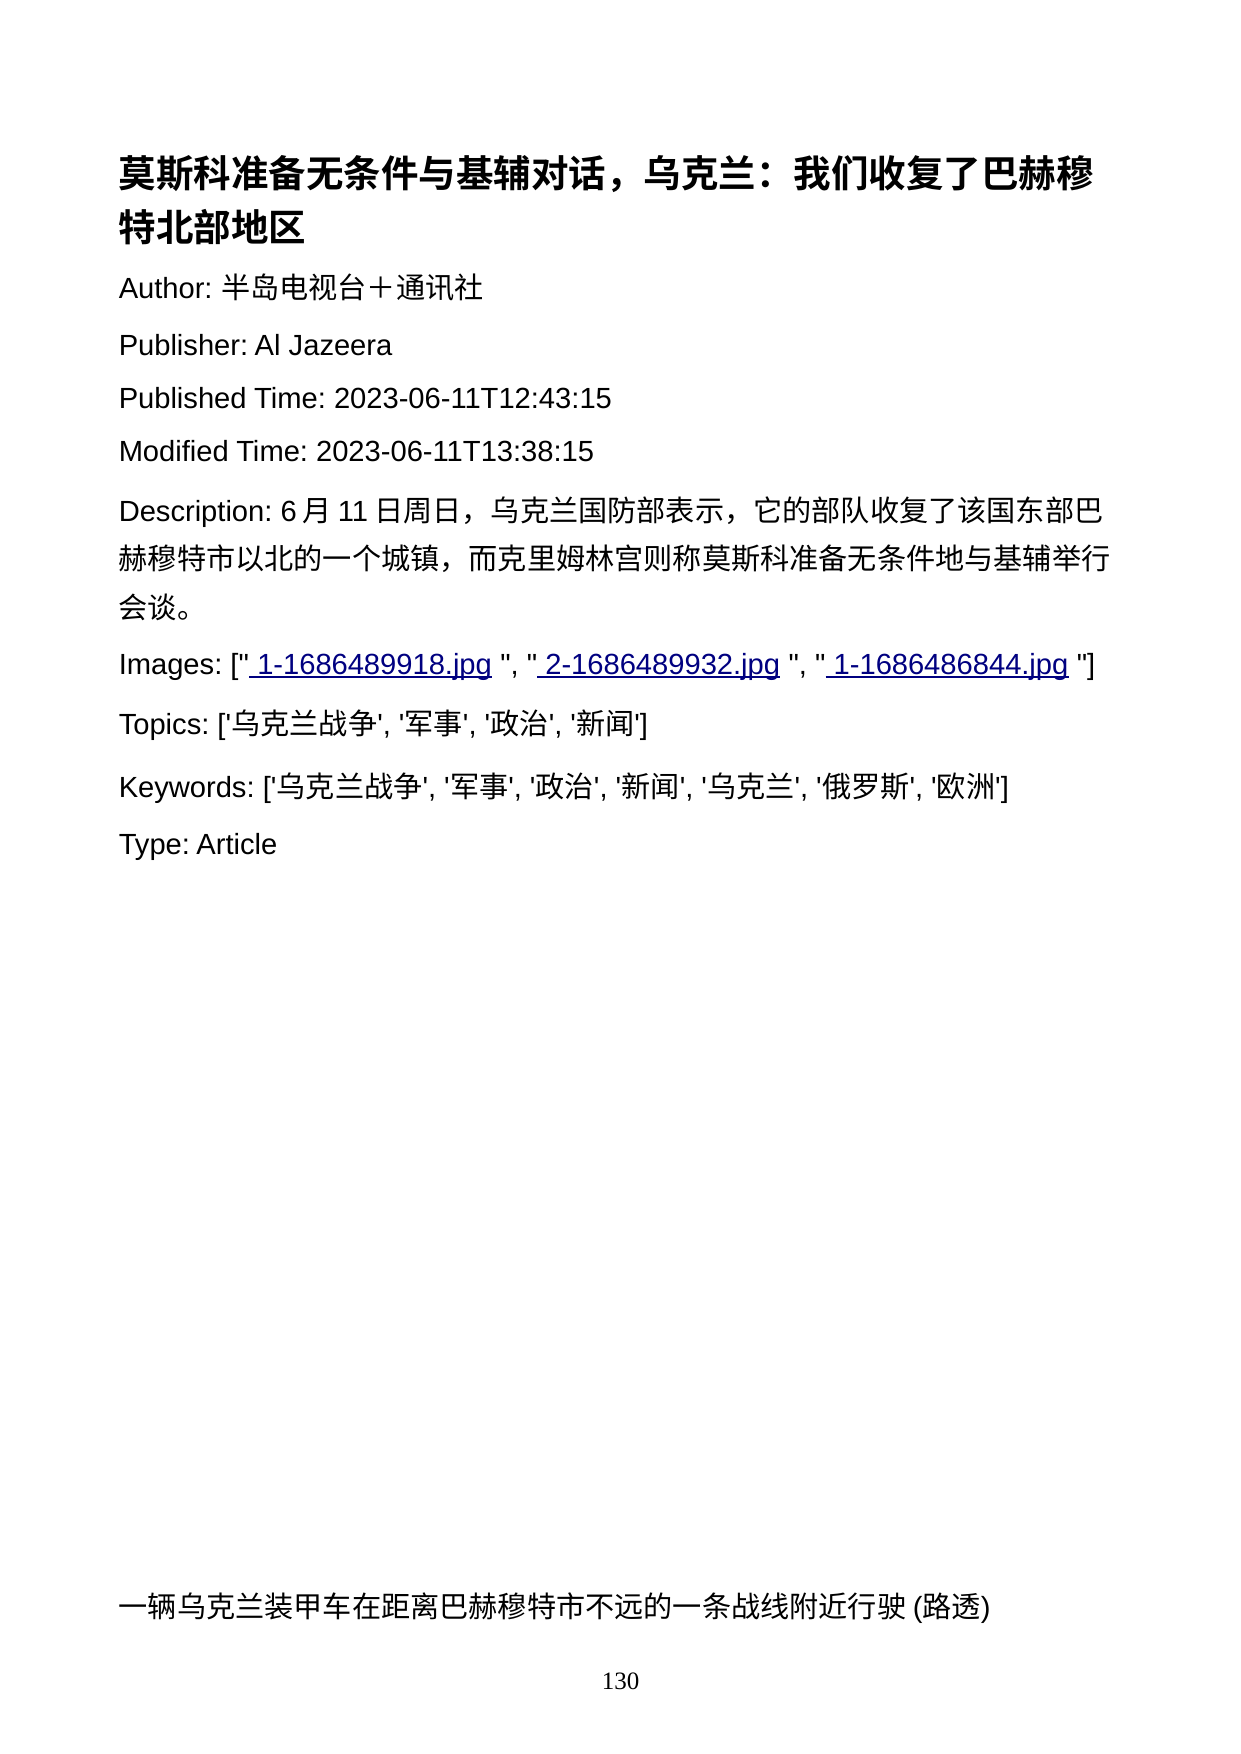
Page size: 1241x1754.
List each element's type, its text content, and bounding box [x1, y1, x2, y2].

text Type: Article [118, 827, 1122, 860]
subtitle 莫斯科准备无条件与基辅对话，乌克兰：我们收复了巴赫穆特北部地区 [118, 143, 1122, 252]
text 一辆乌克兰装甲车在距离巴赫穆特市不远的一条战线附近行驶 (路透) [118, 880, 1122, 1626]
text Author: 半岛电视台＋通讯社 [118, 264, 1122, 307]
text Modified Time: 2023-06-11T13:38:15 [118, 434, 1122, 467]
text Description: 6月11日周日，乌克兰国防部表示，它的部队收复了该国东部巴赫穆特市以北的一个城镇，而克里姆林宫则称莫斯科准备无条件地与基辅举行会谈。 [118, 487, 1122, 626]
text Published Time: 2023-06-11T12:43:15 [118, 381, 1122, 414]
text Images: [" 1-1686489918.jpg ", " 2-1686489932.jpg ", " 1-1686486844.jpg "] [118, 647, 1122, 681]
text Publisher: Al Jazeera [118, 328, 1122, 361]
text Topics: ['乌克兰战争', '军事', '政治', '新闻'] [118, 700, 1122, 743]
text Keywords: ['乌克兰战争', '军事', '政治', '新闻', '乌克兰', '俄罗斯', '欧洲'] [118, 763, 1122, 806]
